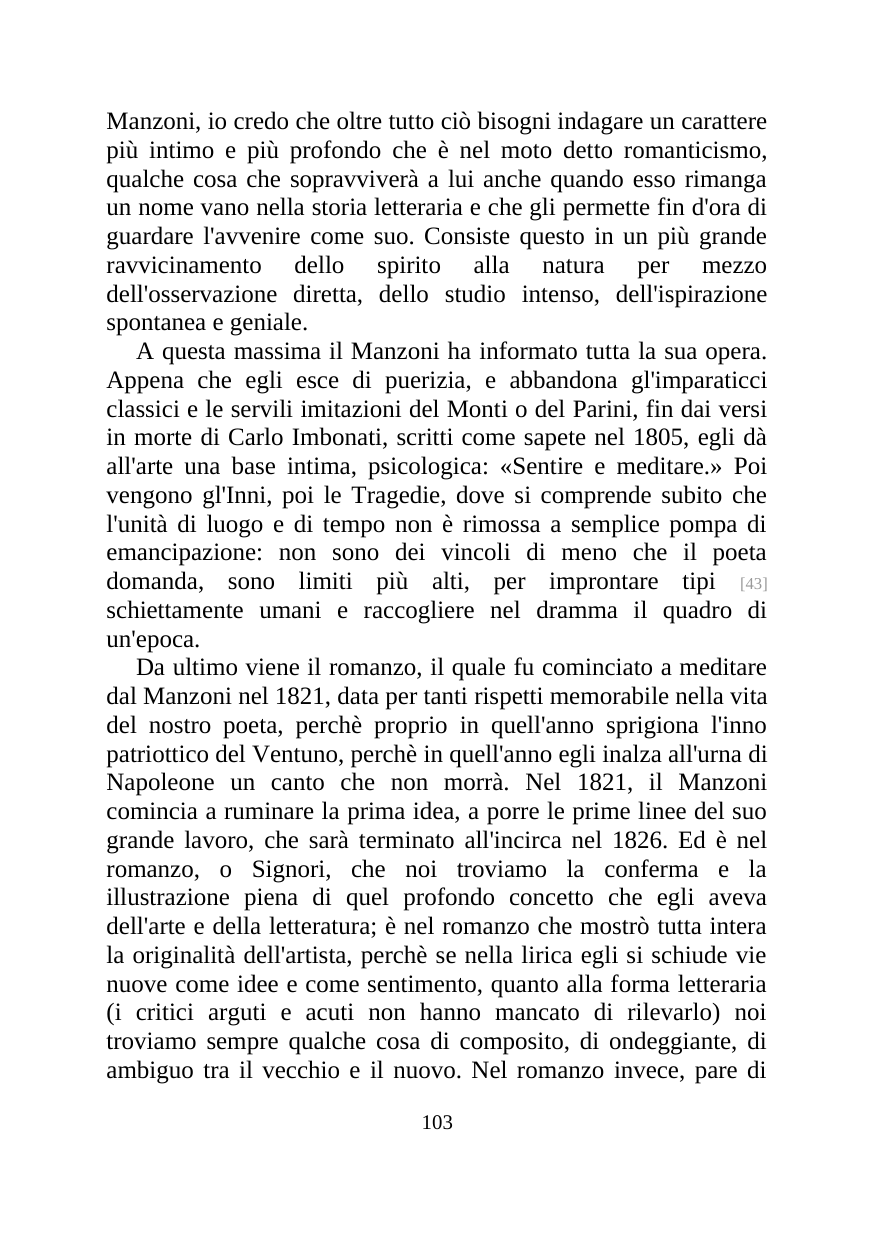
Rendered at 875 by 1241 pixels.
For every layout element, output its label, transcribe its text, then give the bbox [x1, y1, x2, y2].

text Da ultimo viene il romanzo, il quale fu cominciato a meditare dal Manzoni nel 1821, data per tanti rispetti memorabile nella vita del nostro poeta, perchè proprio in quell'anno sprigiona l'inno patriottico del Ventuno, perchè in quell'anno egli inalza all'urna di Napoleone un canto che non morrà. Nel 1821, il Manzoni comincia a ruminare la prima idea, a porre le prime linee del suo grande lavoro, che sarà terminato all'incirca nel 1826. Ed è nel romanzo, o Signori, che noi troviamo la conferma e la illustrazione piena di quel profondo concetto che egli aveva dell'arte e della letteratura; è nel romanzo che mostrò tutta intera la originalità dell'artista, perchè se nella lirica egli si schiude vie nuove come idee e come sentimento, quanto alla forma letteraria (i critici arguti e acuti non hanno mancato di rilevarlo) noi troviamo sempre qualche cosa di composito, di ondeggiante, di ambiguo tra il vecchio e il nuovo. Nel romanzo invece, pare di [106, 652, 768, 1084]
text A questa massima il Manzoni ha informato tutta la sua opera. Appena che egli esce di puerizia, e abbandona gl'imparaticci classici e le servili imitazioni del Monti o del Parini, fin dai versi in morte di Carlo Imbonati, scritti come sapete nel 1805, egli dà all'arte una base intima, psicologica: «Sentire e meditare.» Poi vengono gl'Inni, poi le Tragedie, dove si comprende subito che l'unità di luogo e di tempo non è rimossa a semplice pompa di emancipazione: non sono dei vincoli di meno che il poeta domanda, sono limiti più alti, per improntare tipi [43] schiettamente umani e raccogliere nel dramma il quadro di un'epoca. [106, 336, 768, 652]
text Manzoni, io credo che oltre tutto ciò bisogni indagare un carattere più intimo e più profondo che è nel moto detto romanticismo, qualche cosa che sopravviverà a lui anche quando esso rimanga un nome vano nella storia letteraria e che gli permette fin d'ora di guardare l'avvenire come suo. Consiste questo in un più grande ravvicinamento dello spirito alla natura per mezzo dell'osservazione diretta, dello studio intenso, dell'ispirazione spontanea e geniale. [106, 106, 768, 336]
